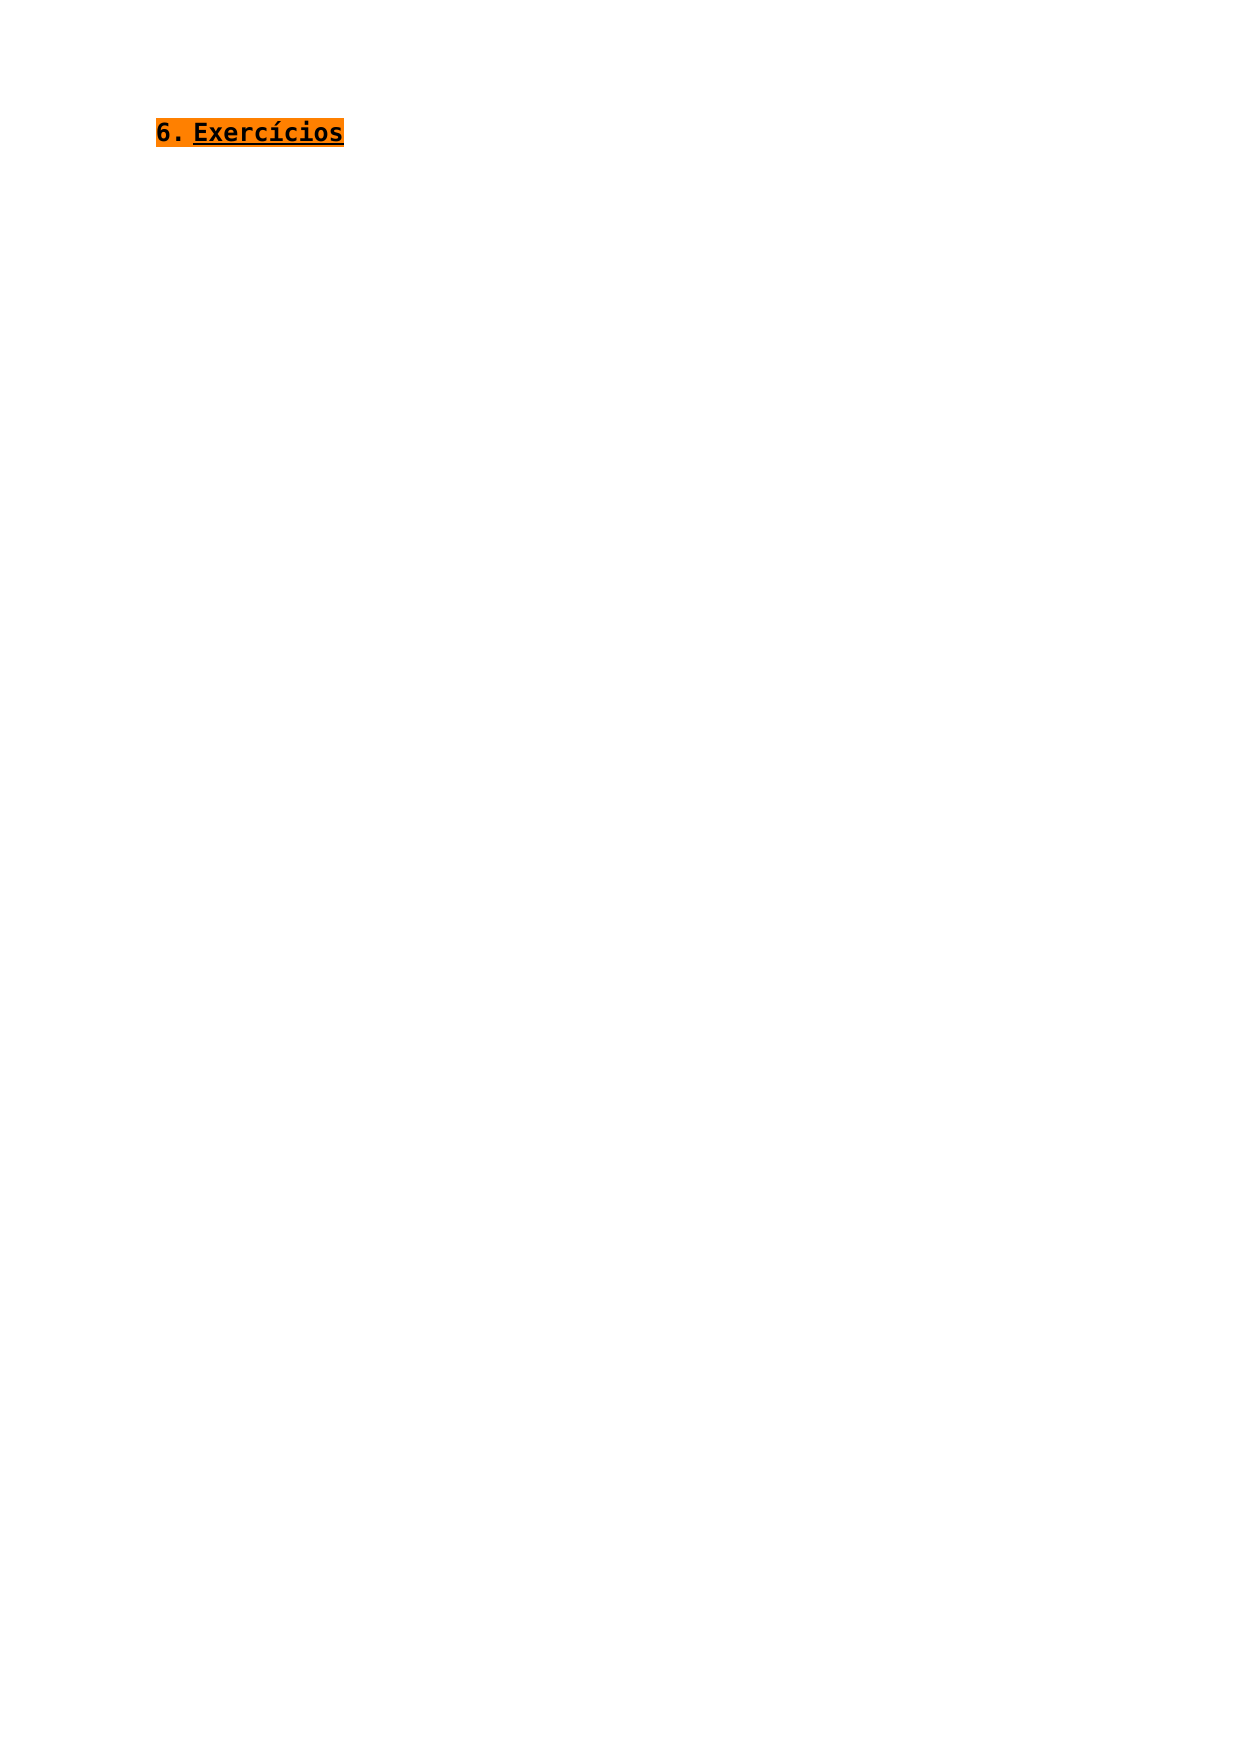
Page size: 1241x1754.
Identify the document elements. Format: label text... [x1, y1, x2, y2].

list Exercícios [193, 118, 1122, 147]
